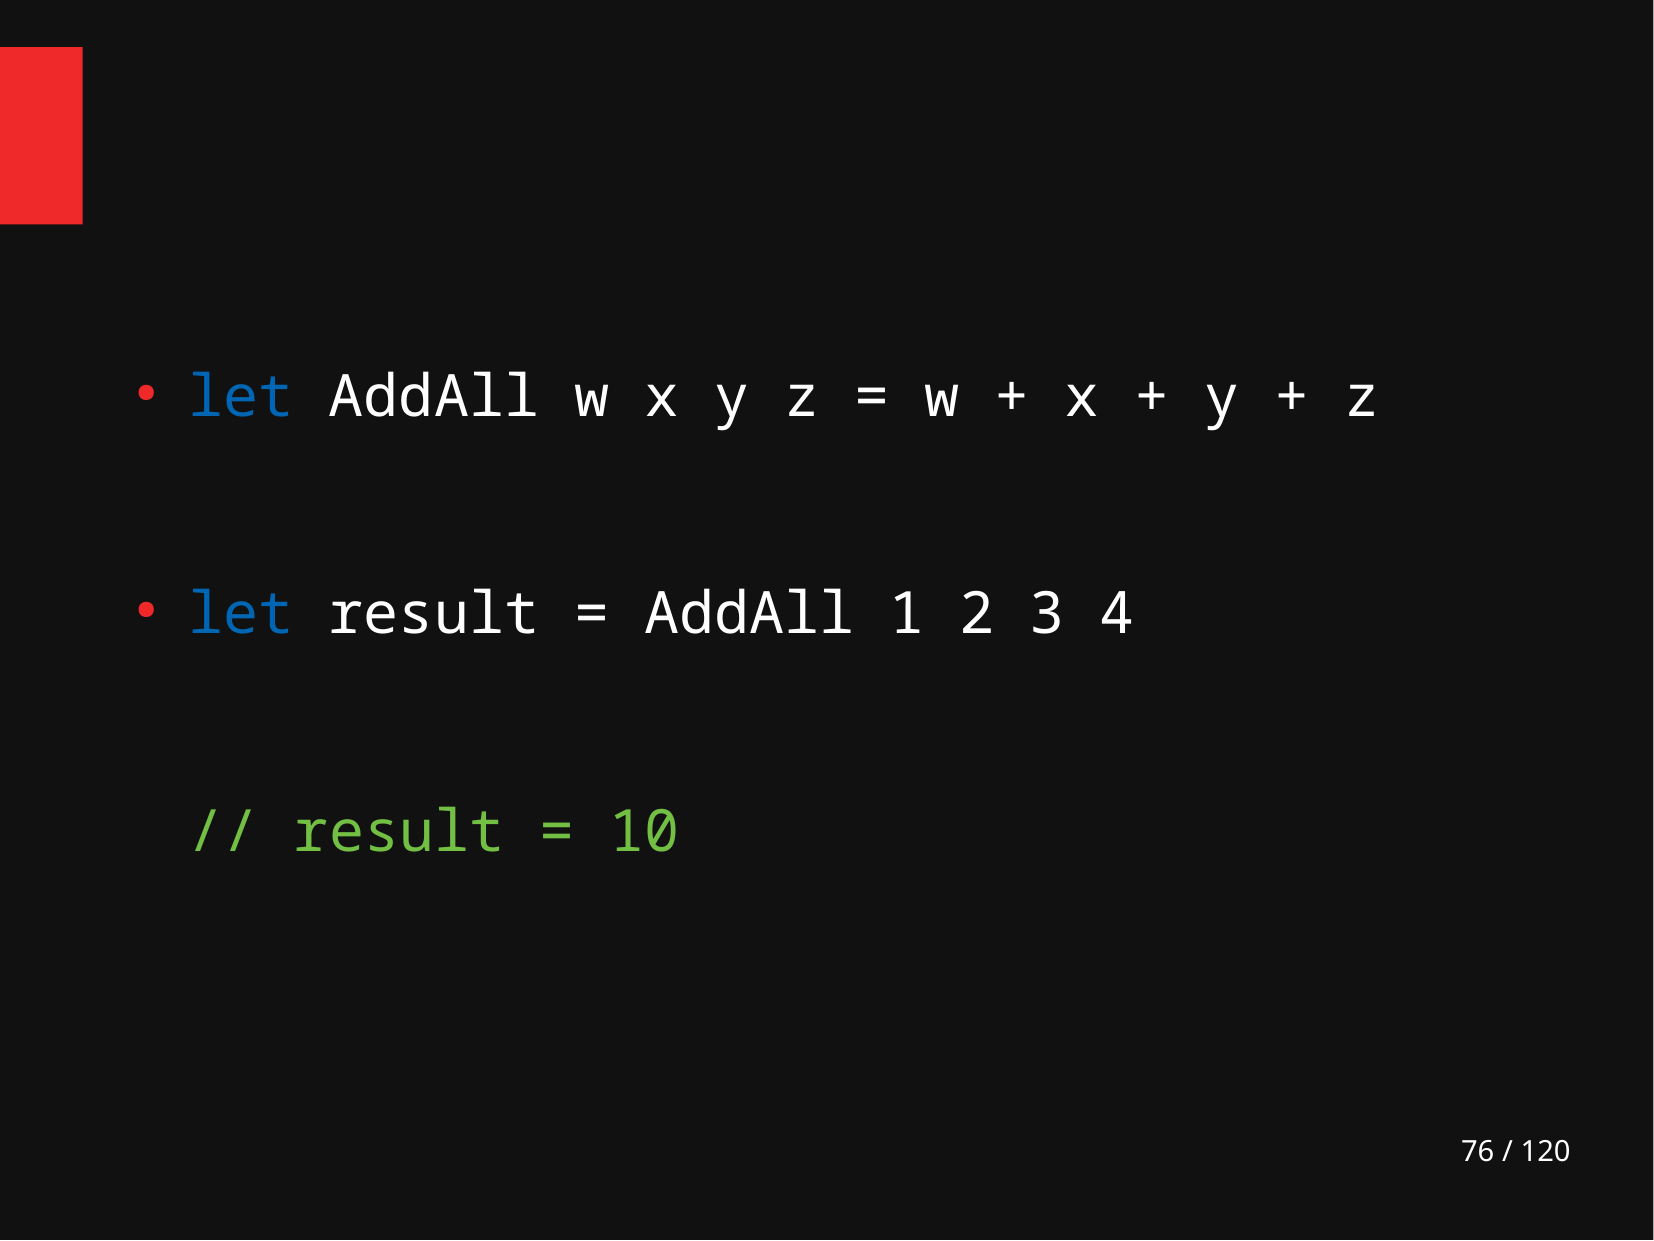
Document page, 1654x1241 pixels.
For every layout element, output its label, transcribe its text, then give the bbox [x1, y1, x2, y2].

list let AddAll w x y z = w + x + y + z let result = AddAll 1 2 3 4 // result = 10 [118, 354, 1536, 1074]
